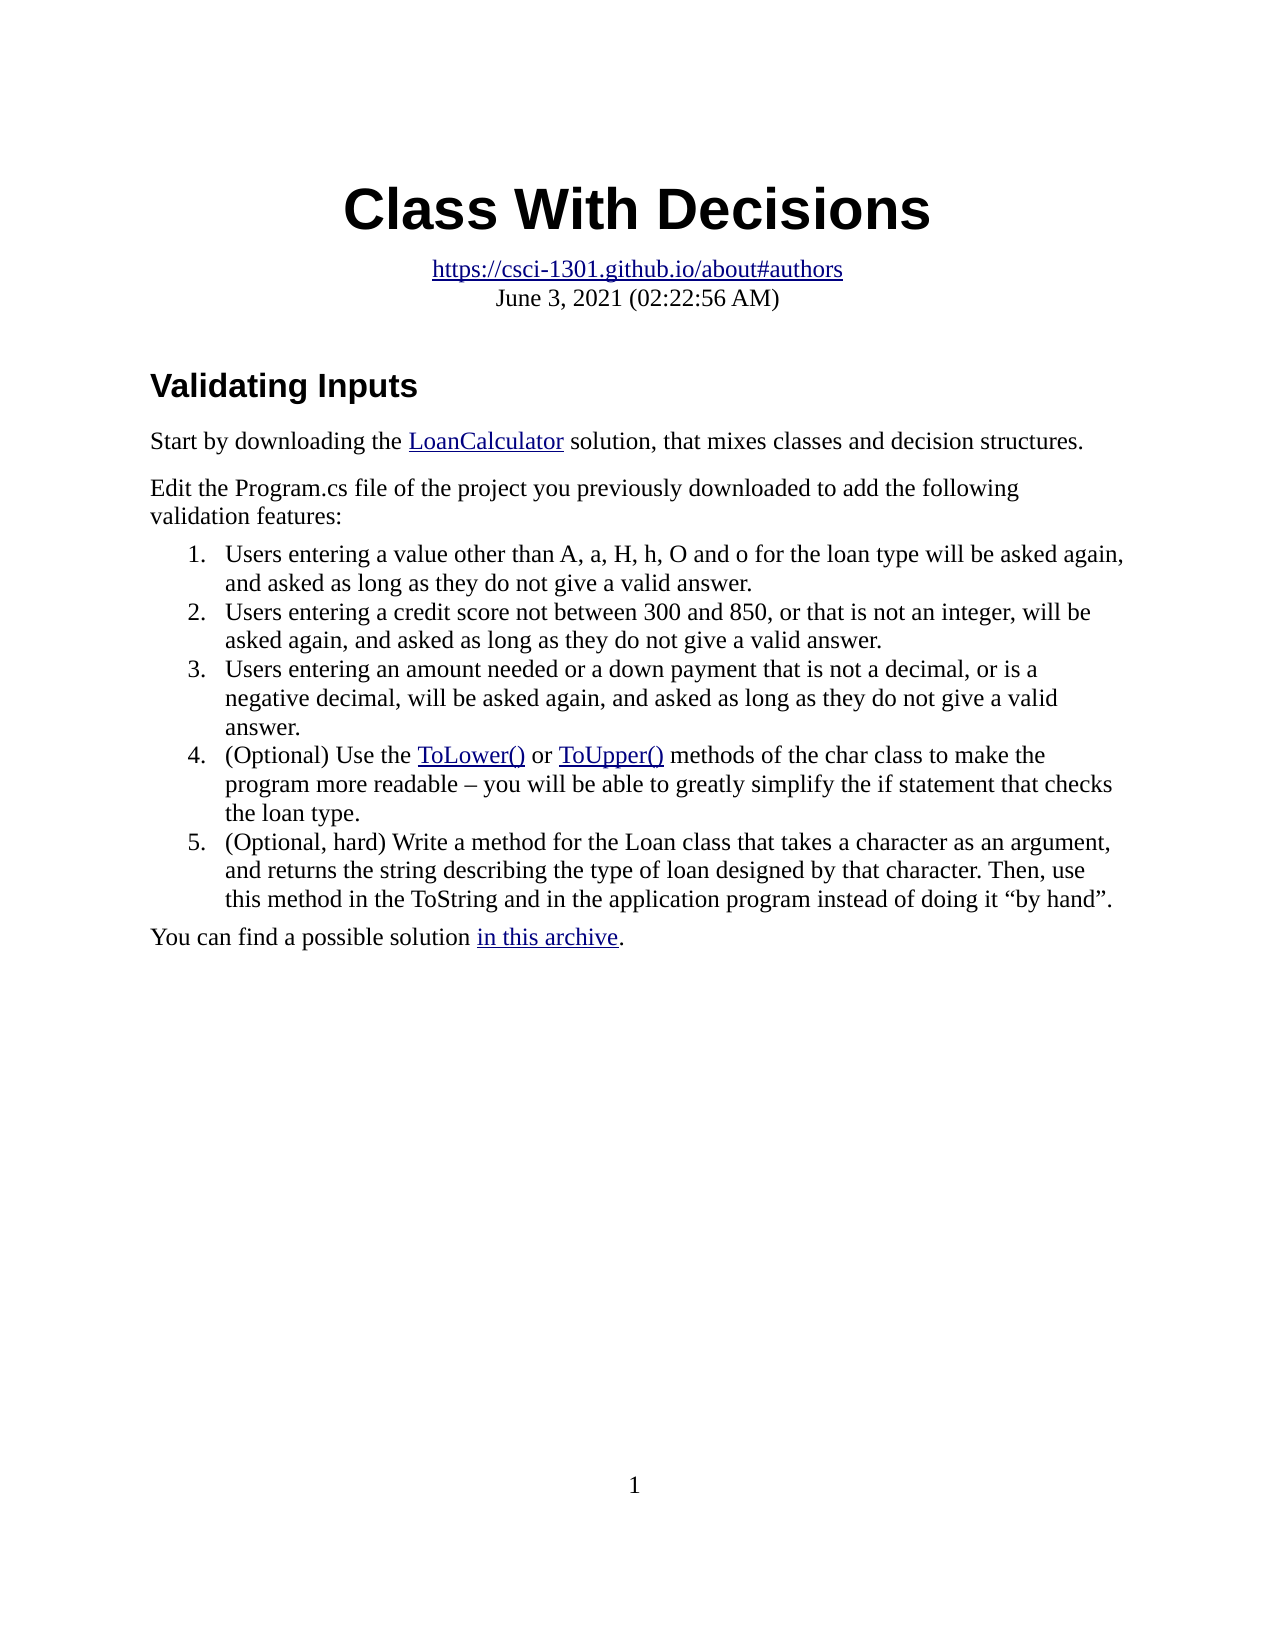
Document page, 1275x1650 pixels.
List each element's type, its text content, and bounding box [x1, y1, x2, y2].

text https://csci-1301.github.io/about#authors [150, 254, 1125, 283]
title Class With Decisions [150, 175, 1125, 242]
list (Optional, hard) Write a method for the Loan class that takes a character as an argument, and returns the string describing the type of loan designed by that character. Then, use this method in the ToString and in the application program instead of doing it “by hand”. [187, 827, 1125, 913]
list Users entering a credit score not between 300 and 850, or that is not an integer, will be asked again, and asked as long as they do not give a valid answer. [187, 597, 1125, 654]
list (Optional) Use the ToLower() or ToUpper() methods of the char class to make the program more readable – you will be able to greatly simplify the if statement that checks the loan type. [187, 740, 1125, 827]
text Edit the Program.cs file of the project you previously downloaded to add the following validation features: [150, 473, 1125, 530]
list Users entering an amount needed or a down payment that is not a decimal, or is a negative decimal, will be asked again, and asked as long as they do not give a valid answer. [187, 654, 1125, 740]
text June 3, 2021 (02:22:56 AM) [150, 283, 1125, 312]
subtitle Validating Inputs [150, 366, 1125, 404]
text You can find a possible solution in this archive. [150, 922, 1125, 951]
list Users entering a value other than A, a, H, h, O and o for the loan type will be asked again, and asked as long as they do not give a valid answer. [187, 539, 1125, 597]
text Start by downloading the LoanCalculator solution, that mixes classes and decision structures. [150, 426, 1125, 455]
